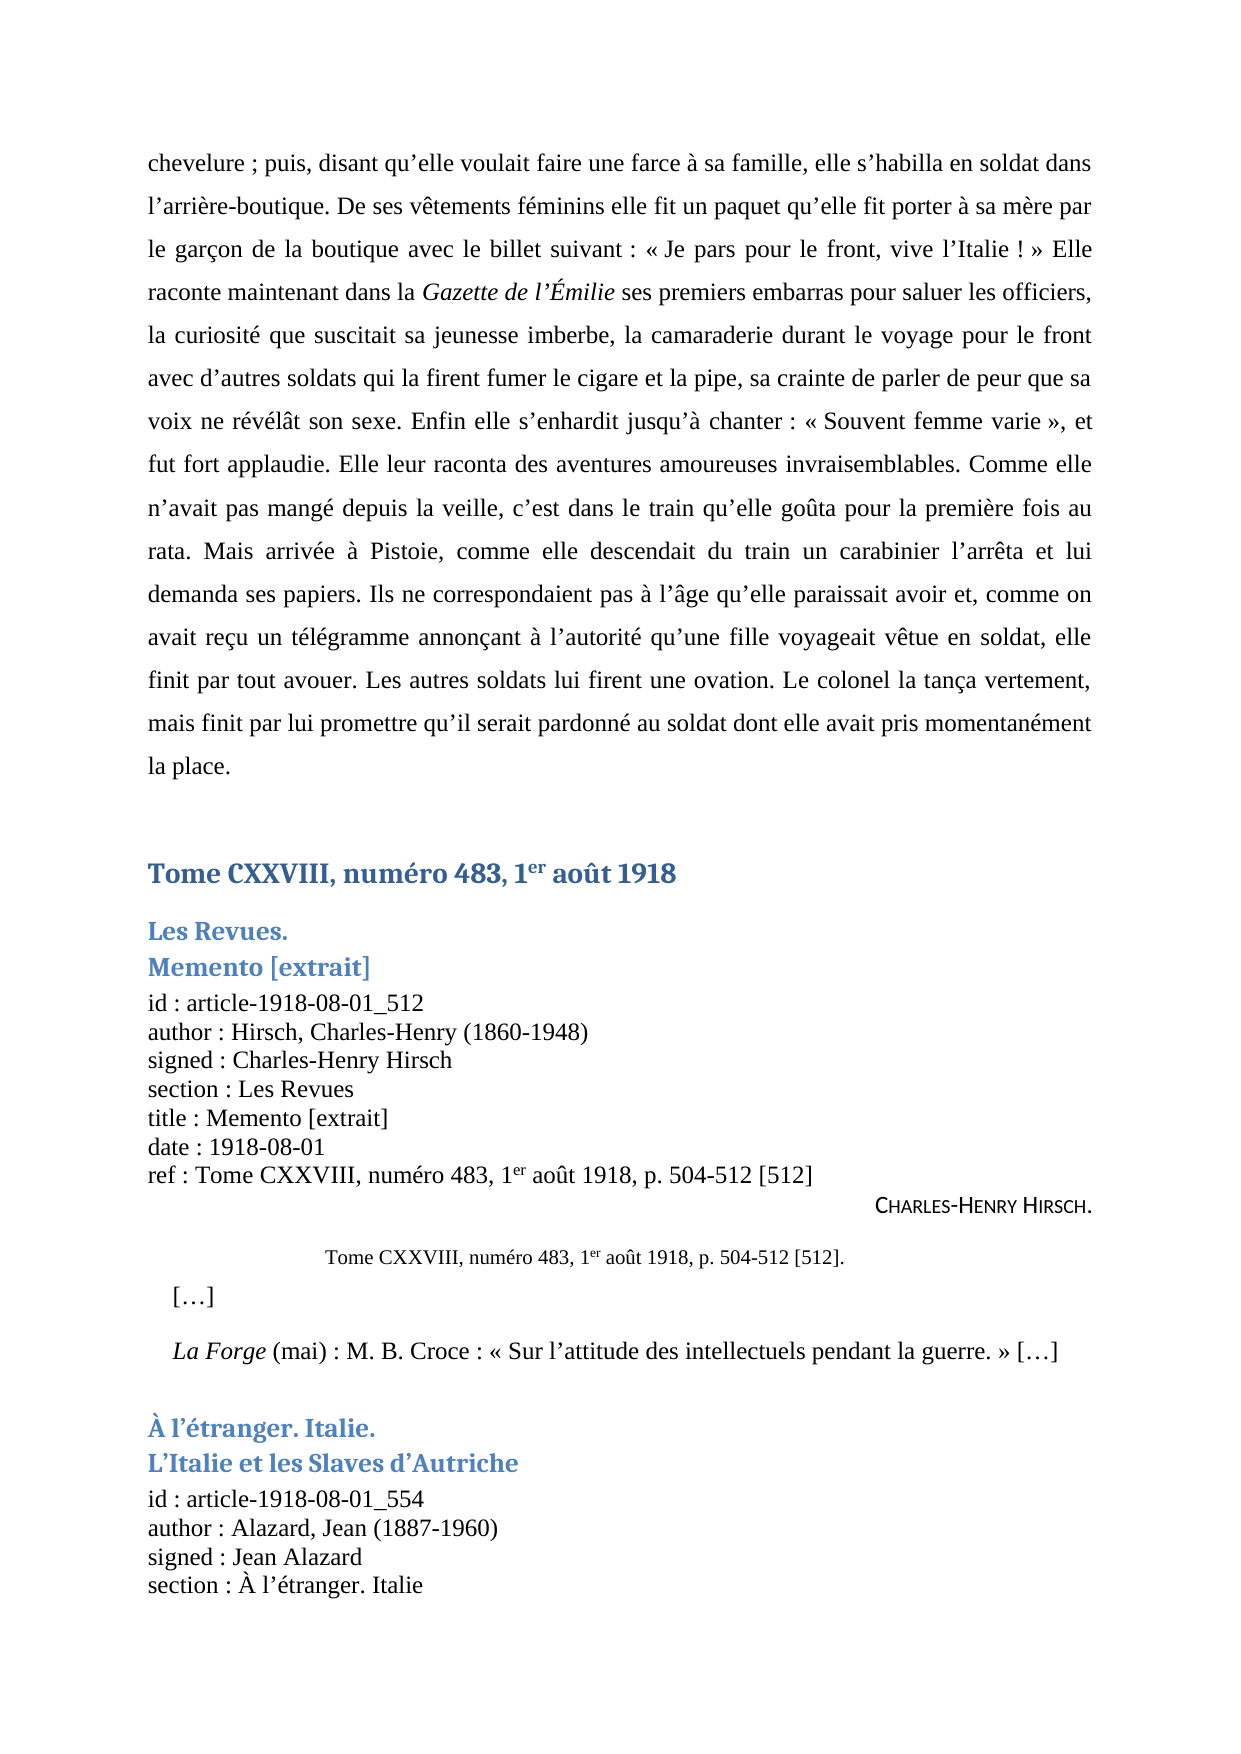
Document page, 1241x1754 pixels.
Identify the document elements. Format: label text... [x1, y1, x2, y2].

text ref : Tome CXXVIII, numéro 483, 1er août 1918, p. 504-512 [512] [148, 1160, 1093, 1189]
text Tome CXXVIII, numéro 483, 1er août 1918, p. 504-512 [512]. [325, 1245, 1093, 1269]
subtitle Les Revues. Memento [extrait] [148, 916, 1093, 983]
subtitle Tome CXXVIII, numéro 483, 1er août 1918 [148, 857, 1093, 891]
subtitle À l’étranger. Italie. L’Italie et les Slaves d’Autriche [148, 1413, 1093, 1480]
text title : Memento [extrait] [148, 1103, 1093, 1132]
text id : article-1918-08-01_512 [148, 988, 1093, 1017]
text signed : Charles-Henry Hirsch [148, 1045, 1093, 1074]
text chevelure ; puis, disant qu’elle voulait faire une farce à sa famille, elle s’habilla en soldat dans l’arrière-boutique. De ses vêtements féminins elle fit un paquet qu’elle fit porter à sa mère par le garçon de la boutique avec le billet suivant : « Je pars pour le front, vive l’Italie ! » Elle raconte maintenant dans la Gazette de l’Émilie ses premiers embarras pour saluer les officiers, la curiosité que suscitait sa jeunesse imberbe, la camaraderie durant le voyage pour le front avec d’autres soldats qui la firent fumer le cigare et la pipe, sa crainte de parler de peur que sa voix ne révélât son sexe. Enfin elle s’enhardit jusqu’à chanter : « Souvent femme varie », et fut fort applaudie. Elle leur raconta des aventures amoureuses invraisemblables. Comme elle n’avait pas mangé depuis la veille, c’est dans le train qu’elle goûta pour la première fois au rata. Mais arrivée à Pistoie, comme elle descendait du train un carabinier l’arrêta et lui demanda ses papiers. Ils ne correspondaient pas à l’âge qu’elle paraissait avoir et, comme on avait reçu un télégramme annonçant à l’autorité qu’une fille voyageait vêtue en soldat, elle finit par tout avouer. Les autres soldats lui firent une ovation. Le colonel la tança vertement, mais finit par lui promettre qu’il serait pardonné au soldat dont elle avait pris momentanément la place. [148, 148, 1093, 780]
text author : Hirsch, Charles-Henry (1860-1948) [148, 1017, 1093, 1045]
text section : À l’étranger. Italie [148, 1571, 1093, 1599]
text Charles-Henry Hirsch. [148, 1189, 1093, 1219]
text section : Les Revues [148, 1074, 1093, 1103]
text author : Alazard, Jean (1887-1960) [148, 1513, 1093, 1542]
text […] [148, 1281, 1093, 1309]
text date : 1918-08-01 [148, 1132, 1093, 1160]
text La Forge (mai) : M. B. Croce : « Sur l’attitude des intellectuels pendant la guerre. » […] [148, 1336, 1093, 1365]
text signed : Jean Alazard [148, 1542, 1093, 1571]
text id : article-1918-08-01_554 [148, 1484, 1093, 1513]
